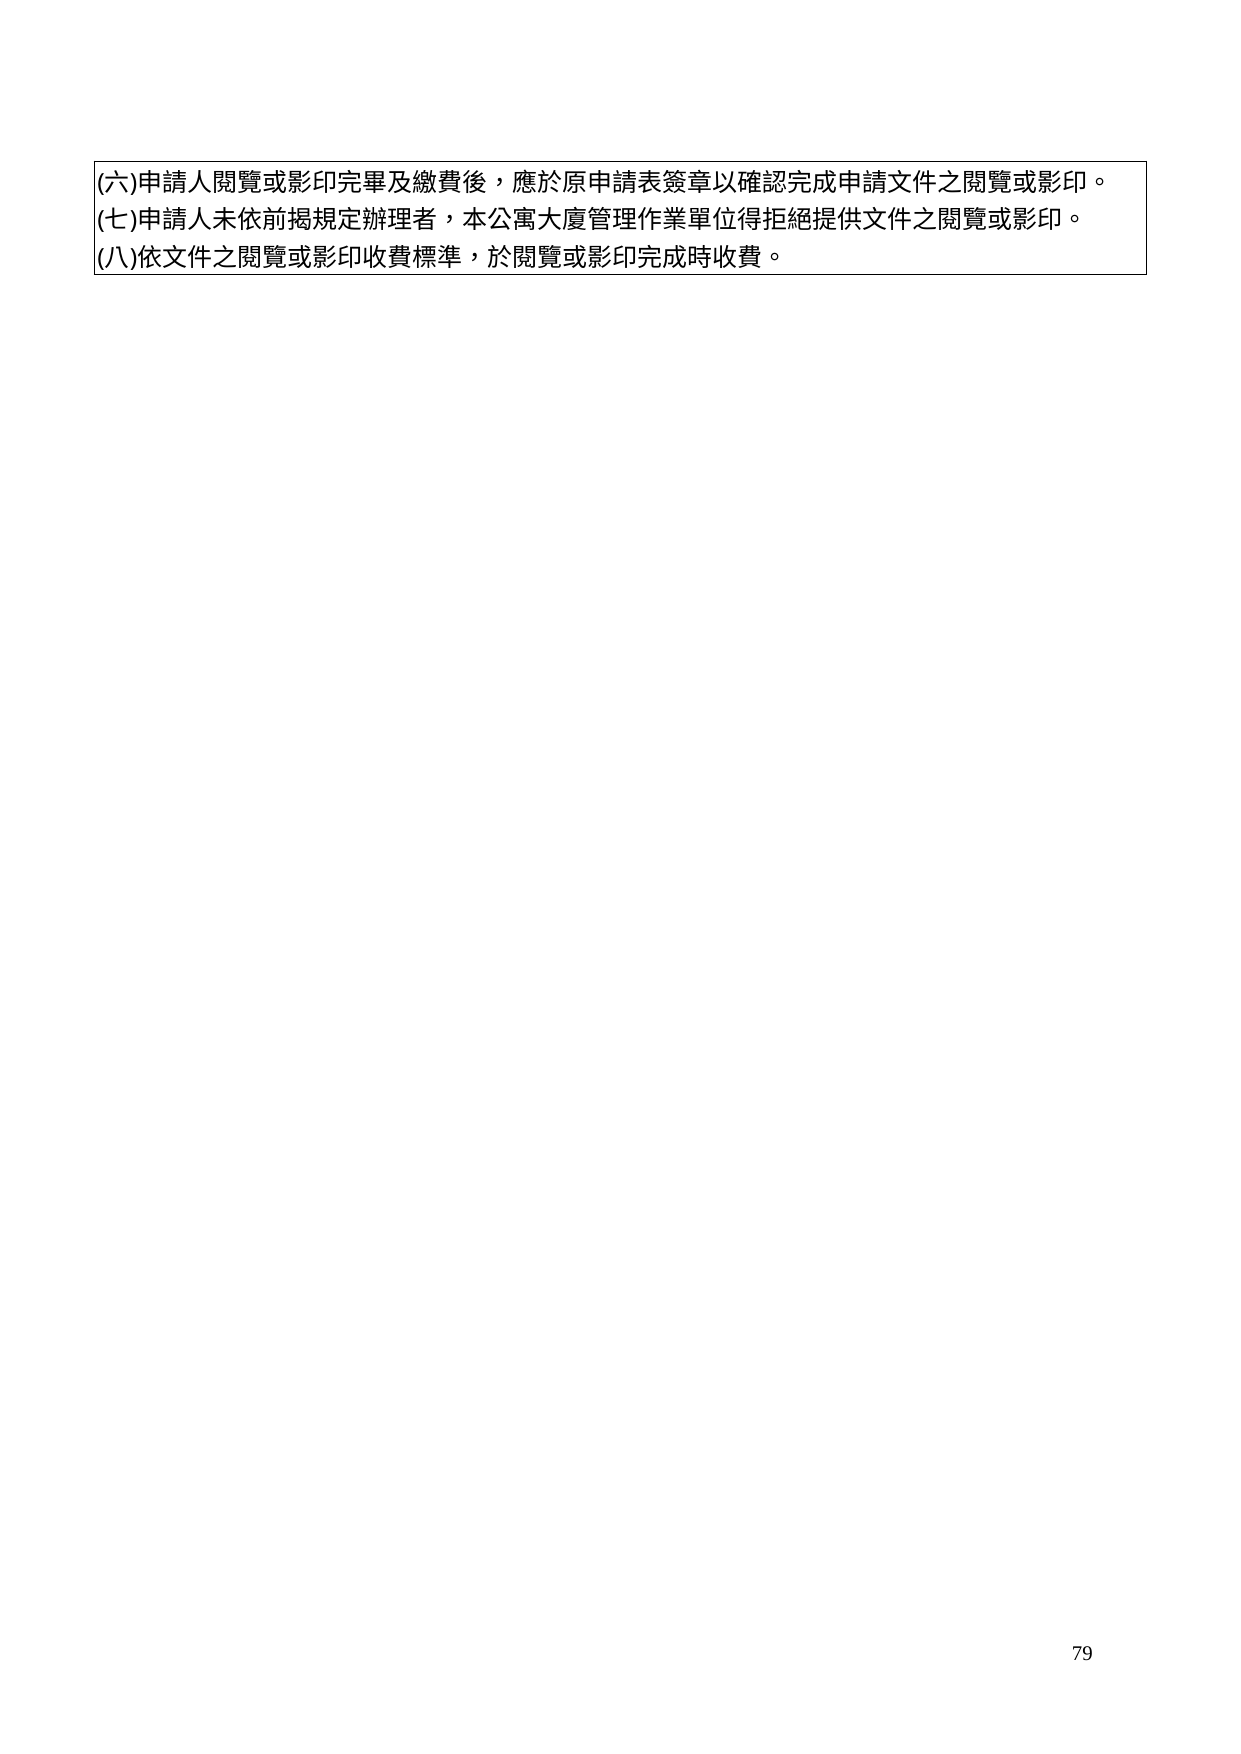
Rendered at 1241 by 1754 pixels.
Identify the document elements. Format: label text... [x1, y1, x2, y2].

table_cell (六)申請人閱覽或影印完畢及繳費後，應於原申請表簽章以確認完成申請文件之閱覽或影印。 (七)申請人未依前揭規定辦理者，本公寓大廈管理作業單位得拒絕提供文件之閱覽或影印。 (八)依文件之閱覽或影印收費標準，於閱覽或影印完成時收費。 [95, 162, 1146, 274]
